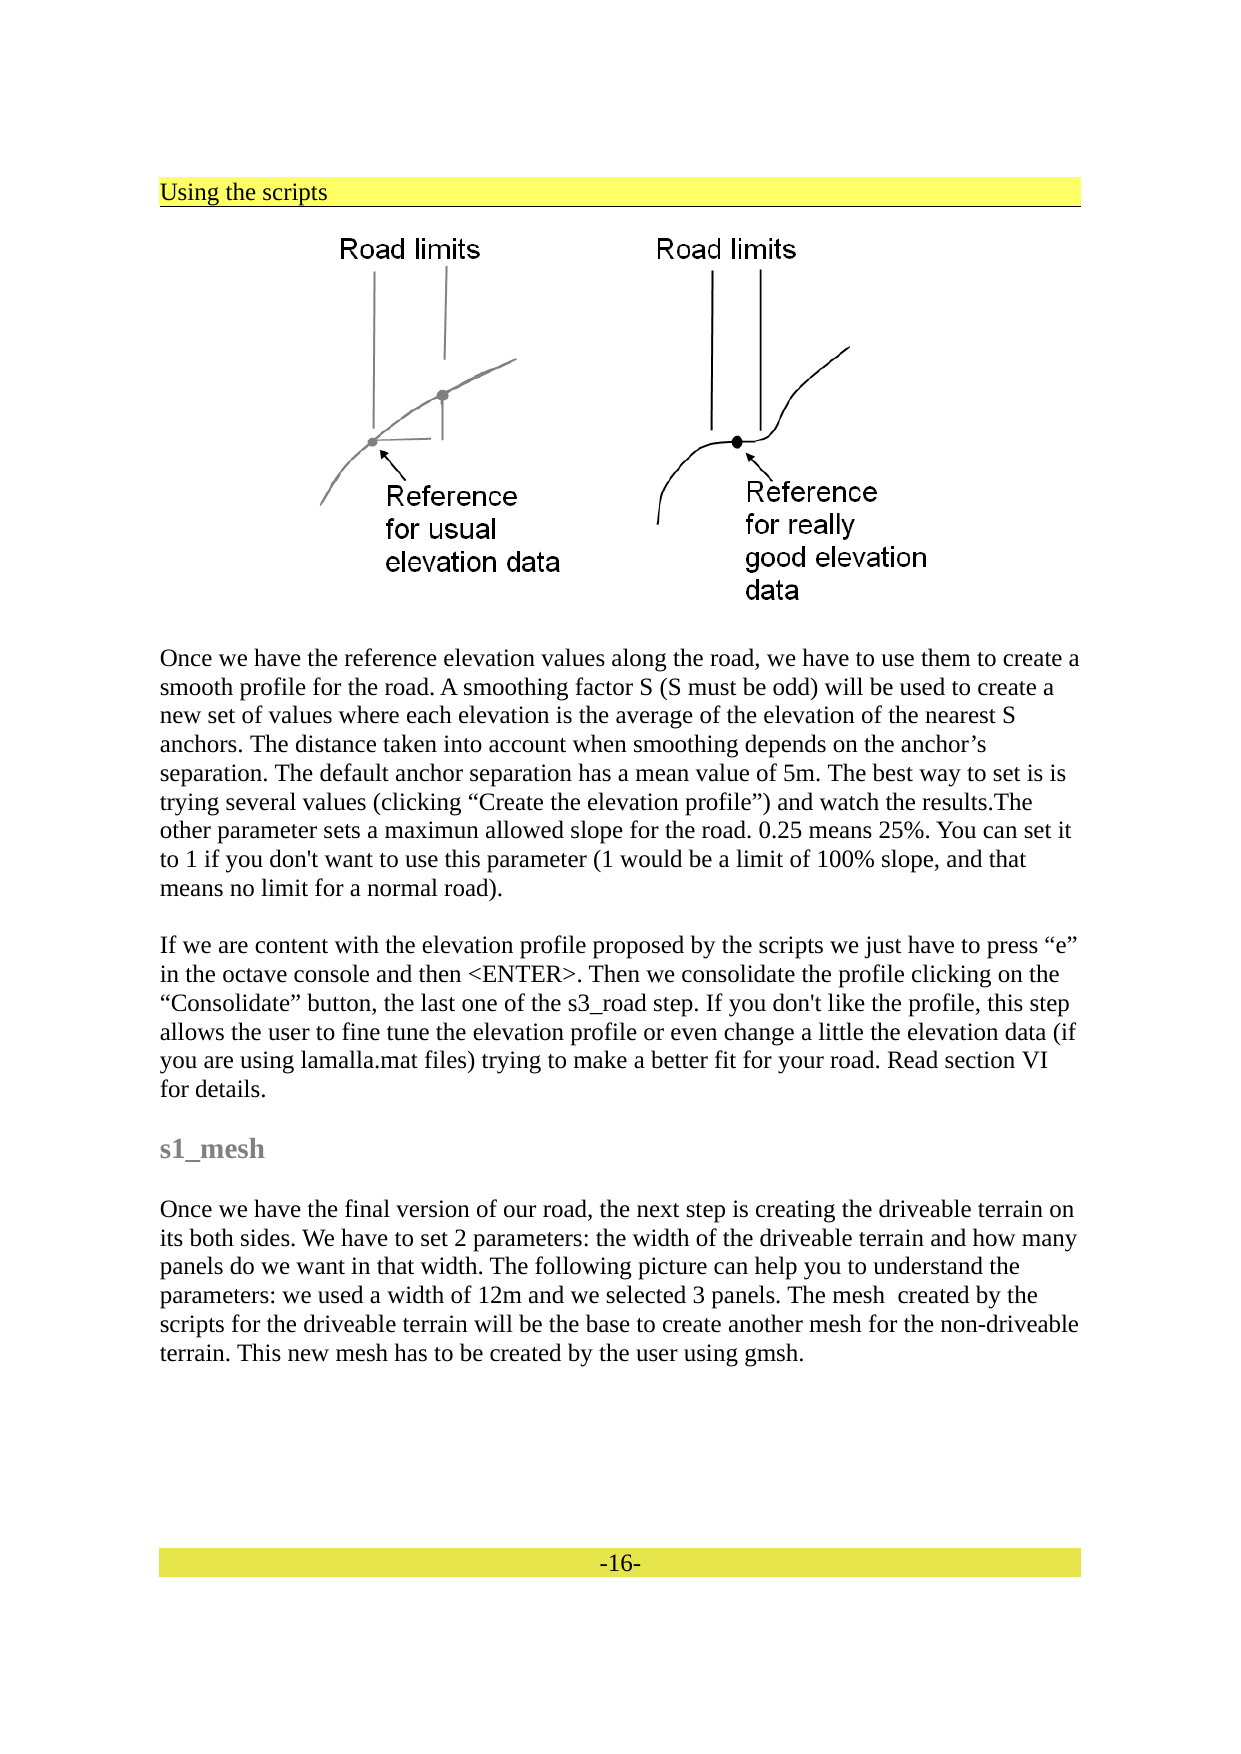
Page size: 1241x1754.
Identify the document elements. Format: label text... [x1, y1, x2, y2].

subtitle s1_mesh [159, 1132, 1081, 1165]
text Once we have the reference elevation values along the road, we have to use them to create a smooth profile for the road. A smoothing factor S (S must be odd) will be used to create a new set of values where each elevation is the average of the elevation of the nearest S anchors. The distance taken into account when smoothing depends on the anchor’s separation. The default anchor separation has a mean value of 5m. The best way to set is is trying several values (clicking “Create the elevation profile”) and watch the results.The other parameter sets a maximun allowed slope for the road. 0.25 means 25%. You can set it to 1 if you don't want to use this parameter (1 would be a limit of 100% slope, and that means no limit for a normal road). [159, 643, 1081, 902]
text If we are content with the elevation profile proposed by the scripts we just have to press “e” in the octave console and then <ENTER>. Then we consolidate the profile clicking on the “Consolidate” button, the last one of the s3_road step. If you don't like the profile, this step allows the user to fine tune the elevation profile or even change a little the elevation data (if you are using lamalla.mat files) trying to make a better fit for your road. Read section VI for details. [159, 930, 1081, 1103]
picture [301, 235, 939, 615]
text Once we have the final version of our road, the next step is creating the driveable terrain on its both sides. We have to set 2 parameters: the width of the driveable terrain and how many panels do we want in that width. The following picture can help you to understand the parameters: we used a width of 12m and we selected 3 panels. The mesh created by the scripts for the driveable terrain will be the base to create another mesh for the non-driveable terrain. This new mesh has to be created by the user using gmsh. [159, 1194, 1081, 1366]
